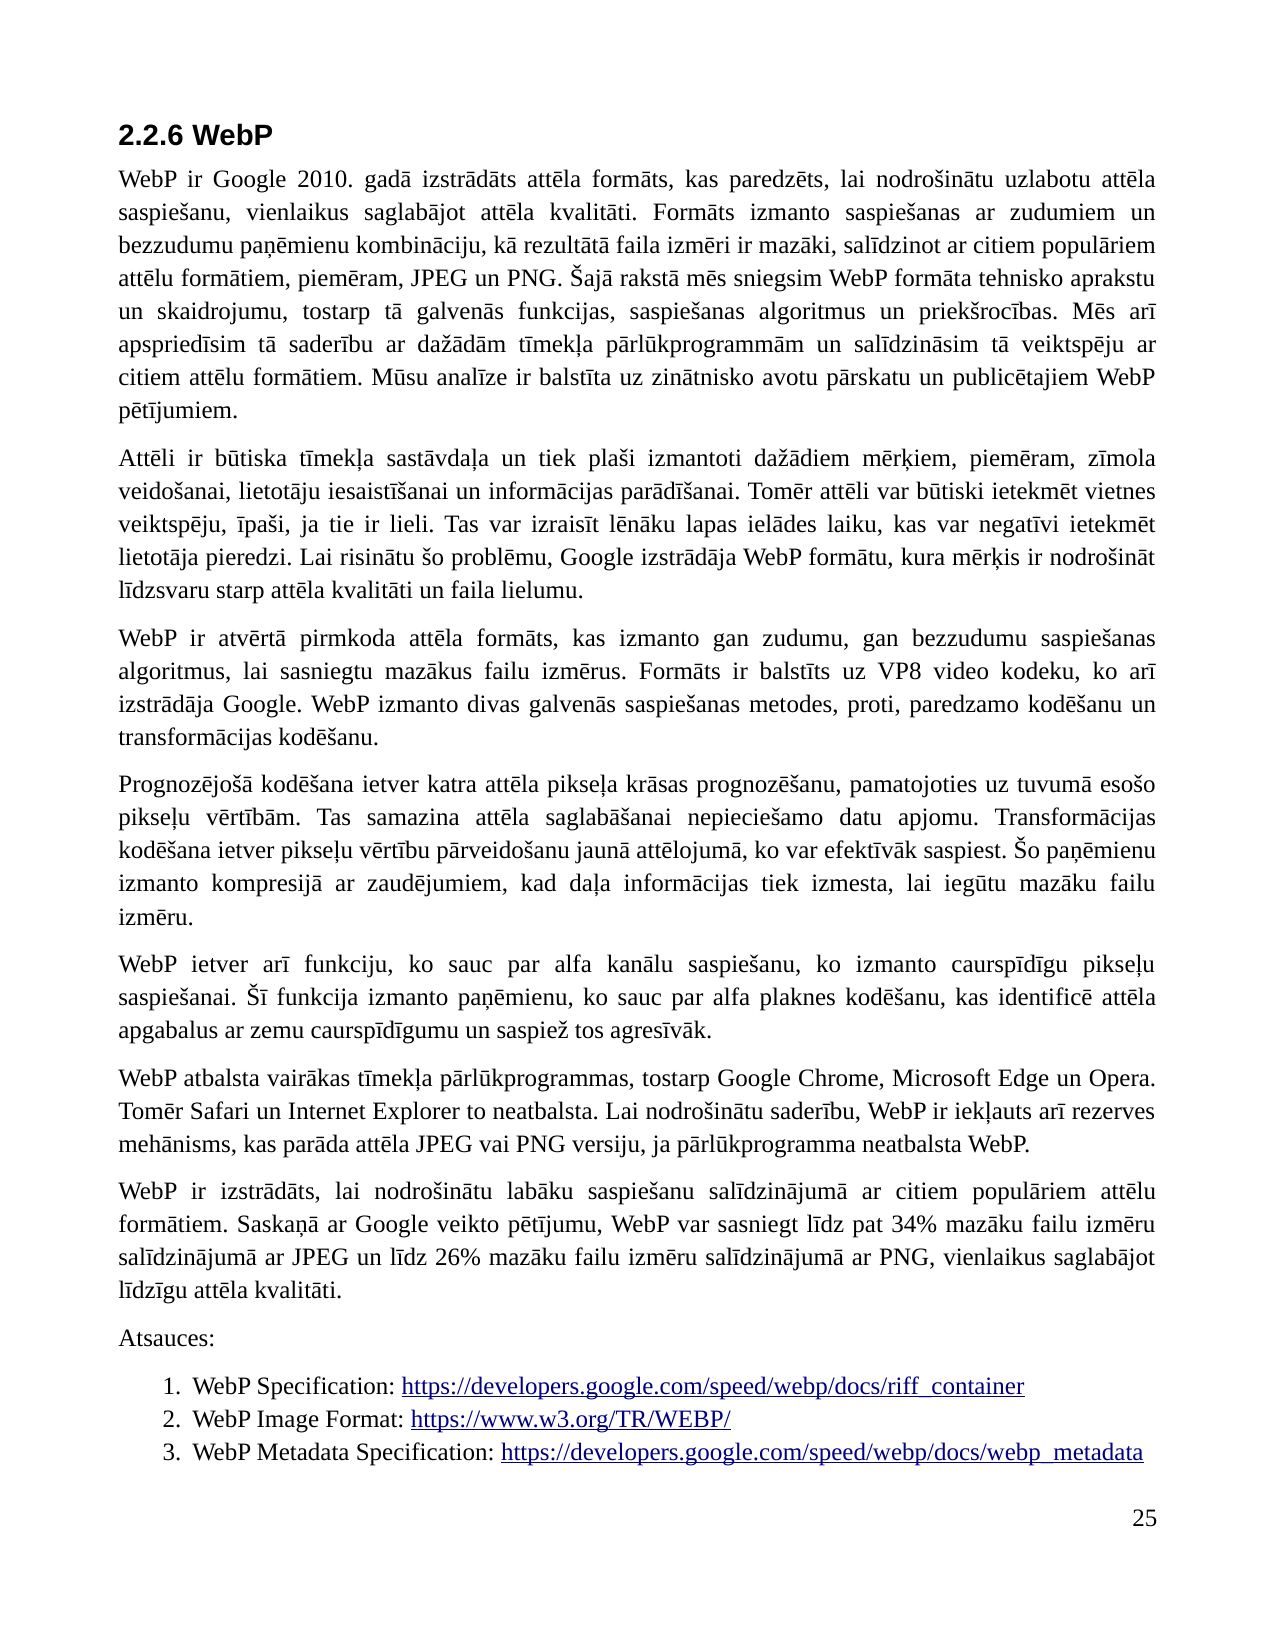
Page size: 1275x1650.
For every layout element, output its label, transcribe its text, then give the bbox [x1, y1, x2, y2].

text WebP ir atvērtā pirmkoda attēla formāts, kas izmanto gan zudumu, gan bezzudumu saspiešanas algoritmus, lai sasniegtu mazākus failu izmērus. Formāts ir balstīts uz VP8 video kodeku, ko arī izstrādāja Google. WebP izmanto divas galvenās saspiešanas metodes, proti, paredzamo kodēšanu un transformācijas kodēšanu. [118, 623, 1157, 751]
list WebP Metadata Specification: https://developers.google.com/speed/webp/docs/webp_metadata [162, 1437, 1157, 1466]
text Prognozējošā kodēšana ietver katra attēla pikseļa krāsas prognozēšanu, pamatojoties uz tuvumā esošo pikseļu vērtībām. Tas samazina attēla saglabāšanai nepieciešamo datu apjomu. Transformācijas kodēšana ietver pikseļu vērtību pārveidošanu jaunā attēlojumā, ko var efektīvāk saspiest. Šo paņēmienu izmanto kompresijā ar zaudējumiem, kad daļa informācijas tiek izmesta, lai iegūtu mazāku failu izmēru. [118, 769, 1157, 930]
text WebP ietver arī funkciju, ko sauc par alfa kanālu saspiešanu, ko izmanto caurspīdīgu pikseļu saspiešanai. Šī funkcija izmanto paņēmienu, ko sauc par alfa plaknes kodēšanu, kas identificē attēla apgabalus ar zemu caurspīdīgumu un saspiež tos agresīvāk. [118, 949, 1157, 1044]
text WebP ir izstrādāts, lai nodrošinātu labāku saspiešanu salīdzinājumā ar citiem populāriem attēlu formātiem. Saskaņā ar Google veikto pētījumu, WebP var sasniegt līdz pat 34% mazāku failu izmēru salīdzinājumā ar JPEG un līdz 26% mazāku failu izmēru salīdzinājumā ar PNG, vienlaikus saglabājot līdzīgu attēla kvalitāti. [118, 1176, 1157, 1304]
text Attēli ir būtiska tīmekļa sastāvdaļa un tiek plaši izmantoti dažādiem mērķiem, piemēram, zīmola veidošanai, lietotāju iesaistīšanai un informācijas parādīšanai. Tomēr attēli var būtiski ietekmēt vietnes veiktspēju, īpaši, ja tie ir lieli. Tas var izraisīt lēnāku lapas ielādes laiku, kas var negatīvi ietekmēt lietotāja pieredzi. Lai risinātu šo problēmu, Google izstrādāja WebP formātu, kura mērķis ir nodrošināt līdzsvaru starp attēla kvalitāti un faila lielumu. [118, 443, 1157, 604]
subtitle WebP [118, 118, 1157, 152]
text WebP atbalsta vairākas tīmekļa pārlūkprogrammas, tostarp Google Chrome, Microsoft Edge un Opera. Tomēr Safari un Internet Explorer to neatbalsta. Lai nodrošinātu saderību, WebP ir iekļauts arī rezerves mehānisms, kas parāda attēla JPEG vai PNG versiju, ja pārlūkprogramma neatbalsta WebP. [118, 1063, 1157, 1158]
text Atsauces: [118, 1323, 1157, 1352]
text WebP ir Google 2010. gadā izstrādāts attēla formāts, kas paredzēts, lai nodrošinātu uzlabotu attēla saspiešanu, vienlaikus saglabājot attēla kvalitāti. Formāts izmanto saspiešanas ar zudumiem un bezzudumu paņēmienu kombināciju, kā rezultātā faila izmēri ir mazāki, salīdzinot ar citiem populāriem attēlu formātiem, piemēram, JPEG un PNG. Šajā rakstā mēs sniegsim WebP formāta tehnisko aprakstu un skaidrojumu, tostarp tā galvenās funkcijas, saspiešanas algoritmus un priekšrocības. Mēs arī apspriedīsim tā saderību ar dažādām tīmekļa pārlūkprogrammām un salīdzināsim tā veiktspēju ar citiem attēlu formātiem. Mūsu analīze ir balstīta uz zinātnisko avotu pārskatu un publicētajiem WebP pētījumiem. [118, 164, 1157, 424]
list WebP Specification: https://developers.google.com/speed/webp/docs/riff_container [162, 1371, 1157, 1399]
list WebP Image Format: https://www.w3.org/TR/WEBP/ [162, 1404, 1157, 1432]
